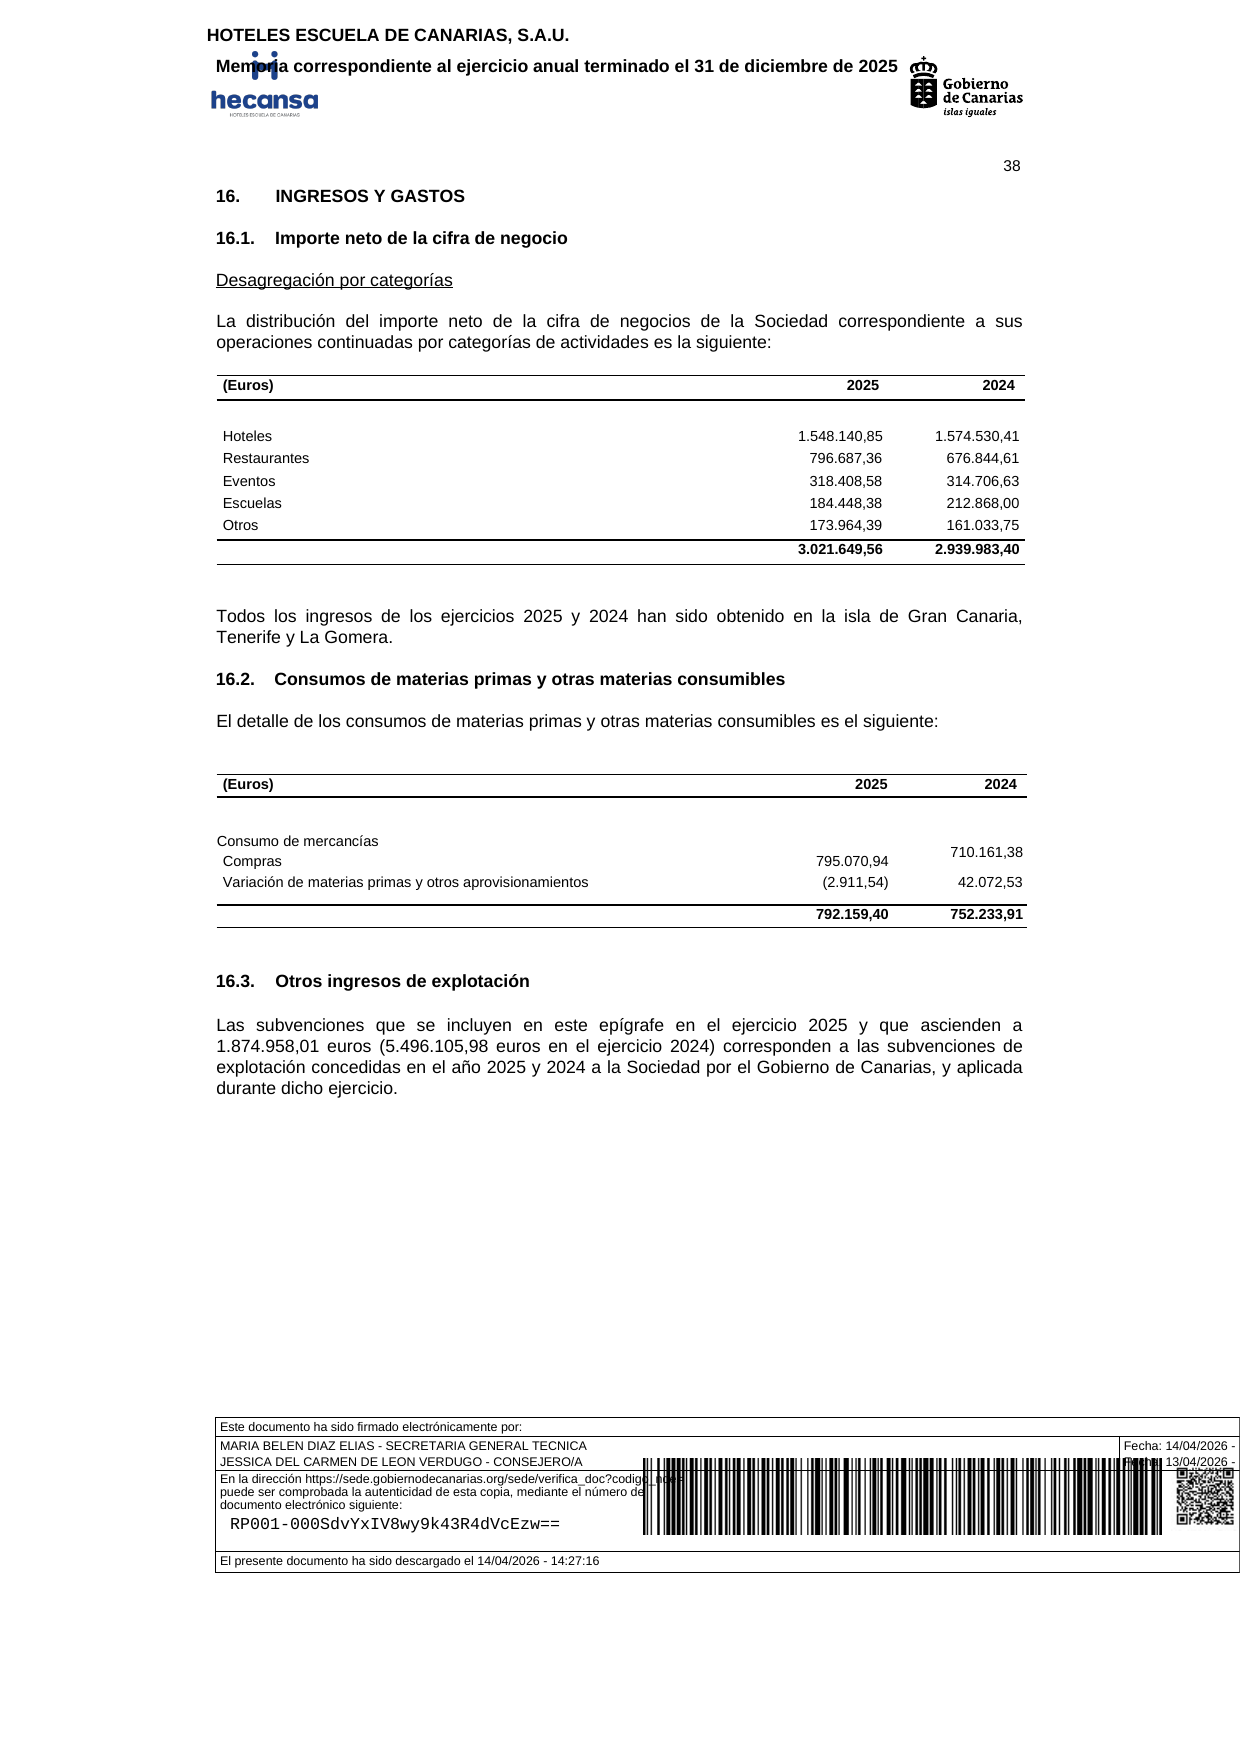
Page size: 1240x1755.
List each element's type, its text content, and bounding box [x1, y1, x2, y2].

table_cell Hoteles [217, 401, 798, 450]
table_cell (2.911,54) [816, 874, 950, 904]
text La distribución del importe neto de la cifra de negocios de la Sociedad correspondiente a sus operaciones continuadas por categorías de actividades es la siguiente: [216, 311, 1023, 352]
table_cell 1.548.140,85 [798, 401, 935, 450]
table_cell Eventos [217, 472, 798, 494]
text El detalle de los consumos de materias primas y otras materias consumibles es el siguiente: [216, 710, 1023, 731]
table_cell 212.868,00 [935, 495, 1024, 517]
table_cell Restaurantes [217, 450, 798, 472]
table_cell 314.706,63 [935, 472, 1024, 494]
text Las subvenciones que se incluyen en este epígrafe en el ejercicio 2025 y que ascienden a 1.874.958,01 euros (5.496.105,98 euros en el ejercicio 2024) corresponden a las subvenciones de explotación concedidas en el año 2025 y 2024 a la Sociedad por el Gobierno de Canarias, y aplicada durante dicho ejercicio. [216, 1014, 1023, 1098]
table_cell Escuelas [217, 495, 798, 517]
table_header 2024 [950, 775, 1027, 796]
text 16.1. Importe neto de la cifra de negocio [216, 228, 1036, 248]
table_cell Otros [217, 517, 798, 539]
text 38 [216, 154, 1025, 175]
table_header (Euros) [217, 376, 798, 399]
table_header (Euros) [217, 775, 816, 796]
table_cell 161.033,75 [935, 517, 1024, 539]
subtitle 16. INGRESOS Y GASTOS [216, 186, 1036, 207]
text Todos los ingresos de los ejercicios 2025 y 2024 han sido obtenido en la isla de Gran Canaria, Tenerife y La Gomera. [216, 606, 1023, 648]
table_cell [217, 541, 798, 563]
subtitle 16.3. Otros ingresos de explotación [216, 971, 1036, 991]
subtitle 16.2. Consumos de materias primas y otras materias consumibles [216, 669, 1036, 689]
table_cell 796.687,36 [798, 450, 935, 472]
table_cell 173.964,39 [798, 517, 935, 539]
table_cell 42.072,53 [950, 874, 1027, 904]
table_cell 752.233,91 [950, 906, 1027, 926]
table_cell 710.161,38 [950, 798, 1027, 873]
table_cell 318.408,58 [798, 472, 935, 494]
table_cell 3.021.649,56 [798, 541, 935, 563]
table_cell 1.574.530,41 [935, 401, 1024, 450]
subtitle Desagregación por categorías [216, 269, 1036, 290]
table_cell [217, 906, 816, 926]
table_cell Consumo de mercancías Compras [217, 798, 816, 873]
table_header 2025 [816, 775, 950, 796]
table_header 2025 [798, 376, 935, 399]
table_cell 184.448,38 [798, 495, 935, 517]
table_cell 792.159,40 [816, 906, 950, 926]
table_cell 795.070,94 [816, 798, 950, 873]
table_cell 2.939.983,40 [935, 541, 1024, 563]
table_cell Variación de materias primas y otros aprovisionamientos [217, 874, 816, 904]
table_header 2024 [935, 376, 1024, 399]
table_cell 676.844,61 [935, 450, 1024, 472]
